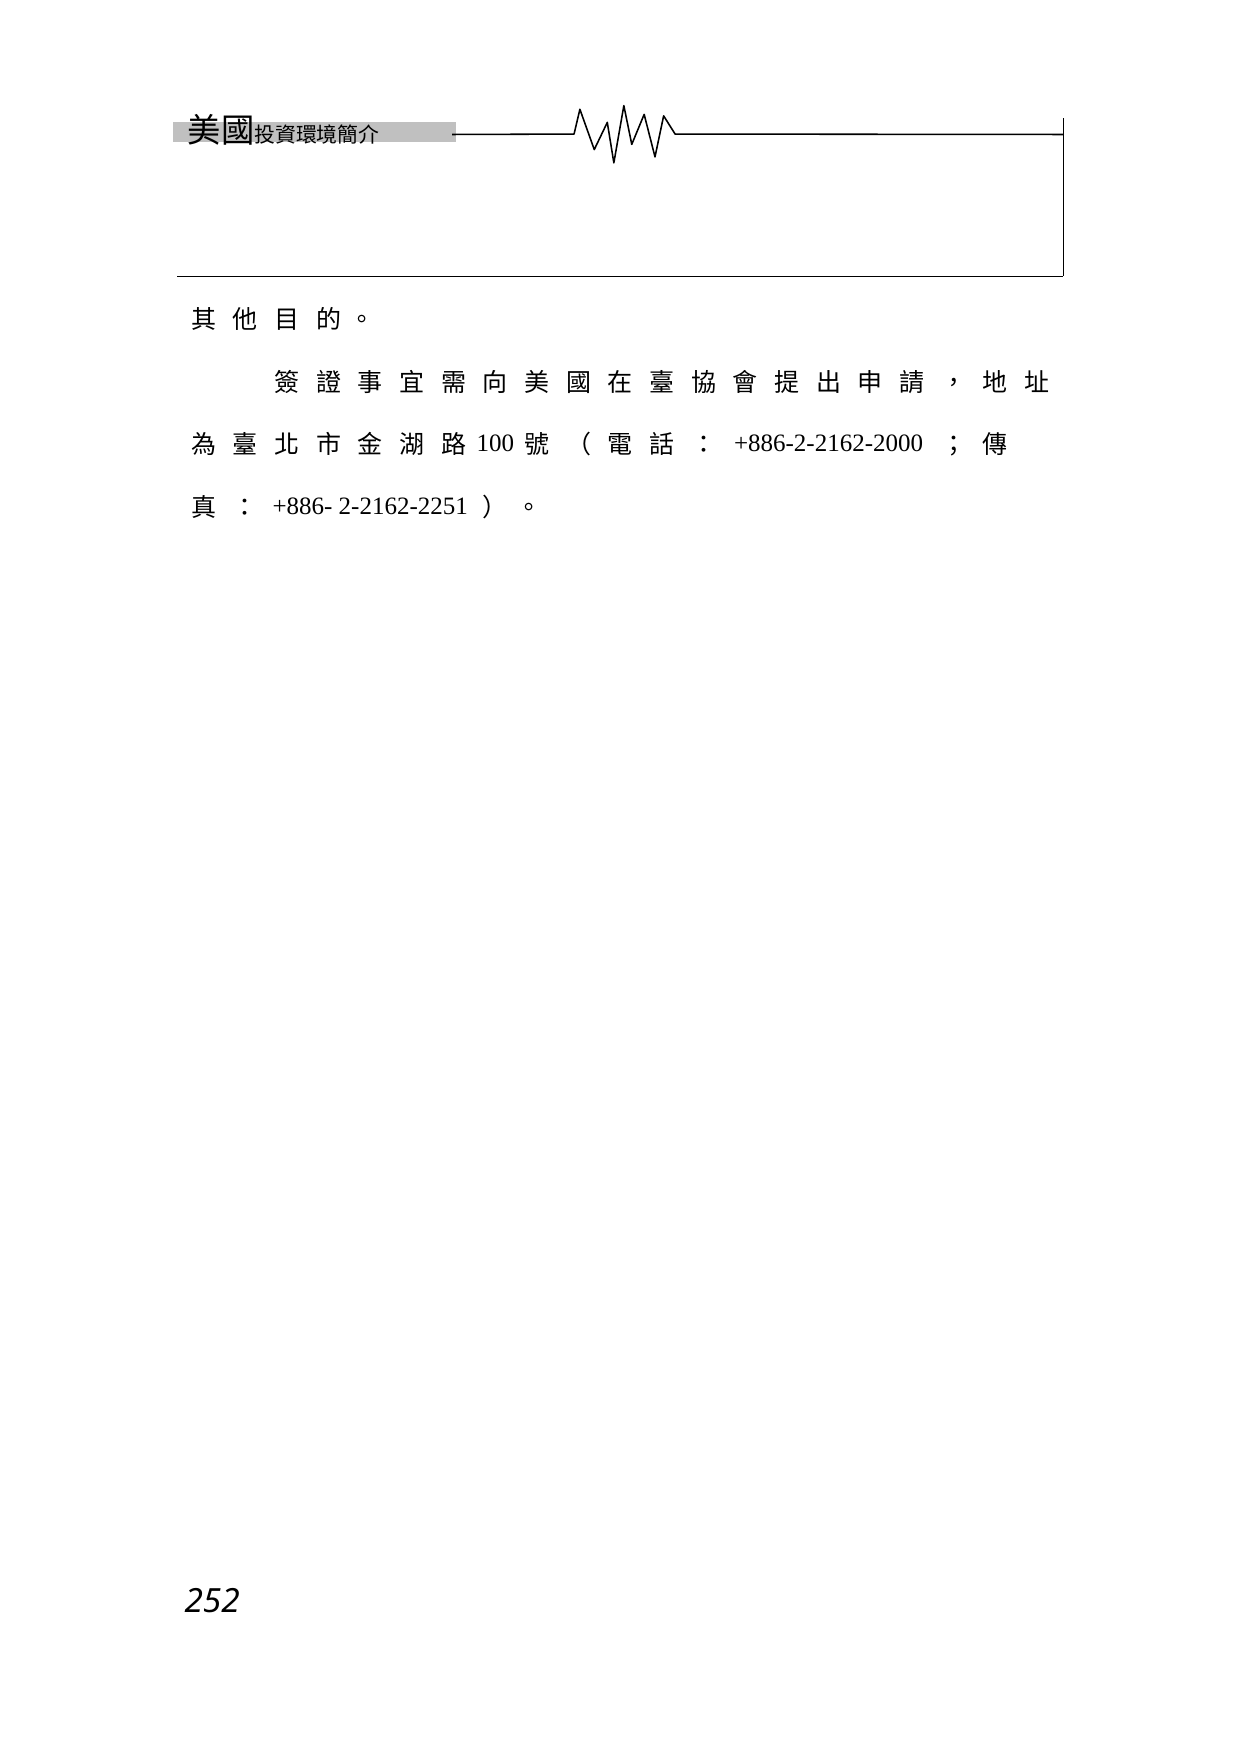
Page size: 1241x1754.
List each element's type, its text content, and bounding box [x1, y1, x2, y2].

text 簽證事宜需向美國在臺協會提出申請，地址為臺北市金湖路100號（電話：+886-2-2162-2000；傳真：+886- 2-2162-2251）。 [183, 338, 1058, 526]
text 其他目的。 [183, 276, 1058, 338]
